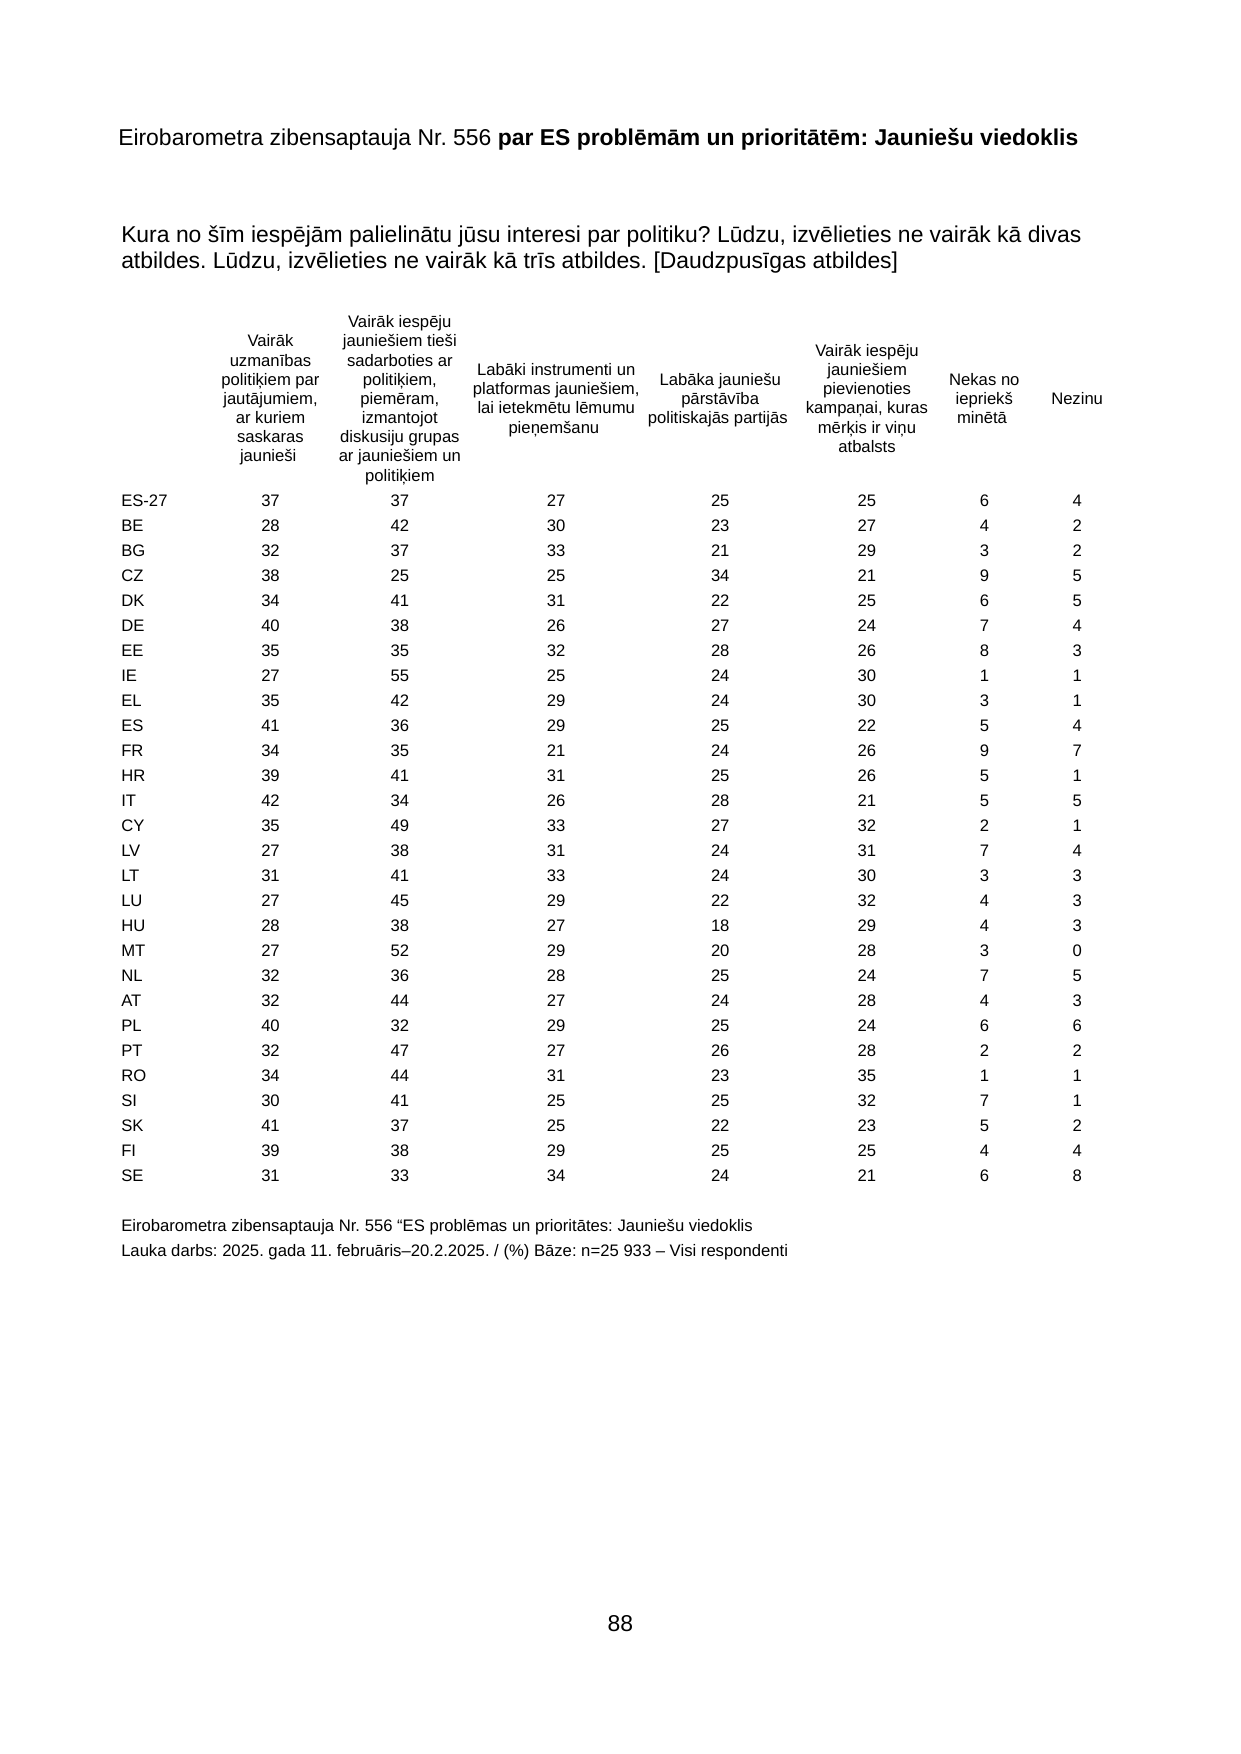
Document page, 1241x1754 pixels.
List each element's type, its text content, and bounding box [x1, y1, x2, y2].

table_cell 29 [469, 938, 643, 962]
table_cell 27 [643, 813, 797, 837]
table_cell 55 [330, 663, 469, 687]
table_cell 30 [469, 513, 643, 537]
table_cell 27 [797, 513, 936, 537]
table_cell 37 [330, 488, 469, 512]
table_cell 38 [330, 838, 469, 862]
table_cell 4 [936, 913, 1032, 937]
table_cell 27 [469, 488, 643, 512]
table_cell 5 [1032, 963, 1122, 987]
table_cell 6 [1032, 1013, 1122, 1037]
table_cell Labāki instrumenti un platformas jauniešiem, lai ietekmētu lēmumu pieņemšanu [469, 309, 643, 487]
table_cell 28 [643, 638, 797, 662]
table_cell 1 [1032, 1063, 1122, 1087]
table_cell 28 [797, 1038, 936, 1062]
table_cell IT [118, 788, 210, 812]
table_cell 32 [210, 538, 330, 562]
table_cell 20 [643, 938, 797, 962]
table_cell 4 [1032, 488, 1122, 512]
table_cell 29 [797, 538, 936, 562]
table_cell [118, 1188, 210, 1212]
table_cell HR [118, 763, 210, 787]
table_cell 21 [797, 563, 936, 587]
table_cell 5 [936, 788, 1032, 812]
table_cell 24 [643, 738, 797, 762]
table_cell 34 [210, 588, 330, 612]
table_cell SK [118, 1113, 210, 1137]
table_cell 35 [210, 813, 330, 837]
table_cell 25 [643, 1013, 797, 1037]
table_cell 25 [643, 1138, 797, 1162]
table_cell 25 [469, 1088, 643, 1112]
table_cell 41 [330, 863, 469, 887]
table_cell 3 [1032, 638, 1122, 662]
table_cell 39 [210, 763, 330, 787]
table_cell 38 [210, 563, 330, 587]
table_cell 33 [330, 1163, 469, 1187]
table_cell 27 [469, 988, 643, 1012]
table_cell 32 [797, 813, 936, 837]
table_cell 2 [1032, 1038, 1122, 1062]
table_cell 30 [210, 1088, 330, 1112]
table_cell AT [118, 988, 210, 1012]
table_cell 27 [210, 938, 330, 962]
table_cell 26 [797, 763, 936, 787]
table_cell [330, 277, 469, 309]
table_cell [643, 277, 797, 309]
table_cell 33 [469, 813, 643, 837]
table_cell 38 [330, 1138, 469, 1162]
table_cell 0 [1032, 938, 1122, 962]
table_cell 34 [210, 738, 330, 762]
table_cell 1 [1032, 763, 1122, 787]
table_cell 40 [210, 613, 330, 637]
table_cell 34 [643, 563, 797, 587]
table_cell [118, 277, 210, 309]
table_cell 25 [643, 963, 797, 987]
table_cell ES-27 [118, 488, 210, 512]
table_cell 5 [936, 763, 1032, 787]
table_cell 24 [643, 863, 797, 887]
table_cell 49 [330, 813, 469, 837]
table_cell 42 [330, 688, 469, 712]
table_cell 4 [1032, 1138, 1122, 1162]
table_cell 26 [797, 738, 936, 762]
table_cell [210, 1188, 330, 1212]
table_cell 2 [936, 813, 1032, 837]
table_cell 5 [936, 713, 1032, 737]
table_cell 4 [936, 1138, 1032, 1162]
table_cell 32 [797, 888, 936, 912]
table_cell 31 [797, 838, 936, 862]
table_cell [1032, 1188, 1122, 1212]
table_cell [469, 1188, 643, 1212]
table_cell BG [118, 538, 210, 562]
table_cell 29 [469, 888, 643, 912]
table_cell 25 [643, 763, 797, 787]
table_cell 44 [330, 1063, 469, 1087]
table_cell 25 [797, 1138, 936, 1162]
table_cell 34 [469, 1163, 643, 1187]
table_cell 26 [469, 788, 643, 812]
table_cell 33 [469, 538, 643, 562]
table_cell 24 [643, 838, 797, 862]
table_cell 3 [1032, 863, 1122, 887]
table_cell 25 [643, 1088, 797, 1112]
table_cell 32 [210, 963, 330, 987]
table_cell 8 [936, 638, 1032, 662]
table_cell 24 [797, 963, 936, 987]
table_cell 35 [330, 638, 469, 662]
table_cell 2 [1032, 1113, 1122, 1137]
table_cell 37 [330, 1113, 469, 1137]
table_cell 9 [936, 738, 1032, 762]
table_cell [936, 277, 1032, 309]
table_cell 34 [210, 1063, 330, 1087]
table_cell EL [118, 688, 210, 712]
table_cell 3 [936, 863, 1032, 887]
table_cell 28 [797, 988, 936, 1012]
table_cell [330, 1188, 469, 1212]
table_cell 3 [1032, 913, 1122, 937]
table_cell 29 [469, 1138, 643, 1162]
table_cell 29 [469, 713, 643, 737]
table_cell PT [118, 1038, 210, 1062]
table_cell Vairāk iespēju jauniešiem tieši sadarboties ar politiķiem, piemēram, izmantojot diskusiju grupas ar jauniešiem un politiķiem [330, 309, 469, 487]
table_cell 24 [643, 1163, 797, 1187]
table_cell 22 [797, 713, 936, 737]
table_cell 32 [330, 1013, 469, 1037]
table_cell EE [118, 638, 210, 662]
table_cell Nezinu [1032, 309, 1122, 487]
table_cell 7 [936, 1088, 1032, 1112]
table_cell 45 [330, 888, 469, 912]
table_cell 37 [330, 538, 469, 562]
table_cell Lauka darbs: 2025. gada 11. februāris–20.2.2025. / (%) Bāze: n=25 933 – Visi respondenti [118, 1238, 1122, 1262]
table_cell 30 [797, 688, 936, 712]
table_cell 8 [1032, 1163, 1122, 1187]
table_cell 25 [797, 488, 936, 512]
table_cell 36 [330, 713, 469, 737]
table_cell Vairāk uzmanības politiķiem par jautājumiem, ar kuriem saskaras jaunieši [210, 309, 330, 487]
table_cell 28 [643, 788, 797, 812]
table_cell 35 [210, 638, 330, 662]
table_cell DE [118, 613, 210, 637]
table_cell SI [118, 1088, 210, 1112]
table_cell 23 [797, 1113, 936, 1137]
table_cell 2 [1032, 538, 1122, 562]
table_cell LU [118, 888, 210, 912]
table_cell 22 [643, 588, 797, 612]
table_cell 18 [643, 913, 797, 937]
table_cell 27 [210, 838, 330, 862]
table_cell 1 [1032, 663, 1122, 687]
table_cell 27 [210, 888, 330, 912]
table_cell 42 [210, 788, 330, 812]
table_cell 3 [1032, 888, 1122, 912]
table_cell [936, 1188, 1032, 1212]
table_cell 41 [210, 1113, 330, 1137]
table_cell 21 [797, 788, 936, 812]
table_cell 5 [1032, 563, 1122, 587]
table_cell 35 [210, 688, 330, 712]
table_cell MT [118, 938, 210, 962]
table_cell 31 [210, 863, 330, 887]
table_cell NL [118, 963, 210, 987]
table_cell 24 [643, 688, 797, 712]
table_cell 5 [1032, 788, 1122, 812]
table_cell 1 [1032, 1088, 1122, 1112]
table_cell DK [118, 588, 210, 612]
table_cell 34 [330, 788, 469, 812]
table_cell 22 [643, 888, 797, 912]
table_cell 4 [1032, 838, 1122, 862]
table_cell 7 [936, 963, 1032, 987]
table_cell 30 [797, 863, 936, 887]
table_cell 52 [330, 938, 469, 962]
table_cell [469, 277, 643, 309]
table_cell 23 [643, 513, 797, 537]
table_cell 3 [936, 688, 1032, 712]
table_cell LV [118, 838, 210, 862]
table_cell 31 [469, 588, 643, 612]
table_cell 40 [210, 1013, 330, 1037]
table_cell Nekas no iepriekš minētā [936, 309, 1032, 487]
table_cell 33 [469, 863, 643, 887]
table_cell 30 [797, 663, 936, 687]
table_header Kura no šīm iespējām palielinātu jūsu interesi par politiku? Lūdzu, izvēlieties ne vairāk kā divas atbildes. Lūdzu, izvēlieties ne vairāk kā trīs atbildes. [Daudzpusīgas atbildes] [118, 218, 1122, 277]
table_cell 28 [210, 913, 330, 937]
table_cell Vairāk iespēju jauniešiem pievienoties kampaņai, kuras mērķis ir viņu atbalsts [797, 309, 936, 487]
table_cell 6 [936, 1013, 1032, 1037]
table_cell FR [118, 738, 210, 762]
table_cell 23 [643, 1063, 797, 1087]
table_cell 39 [210, 1138, 330, 1162]
table_cell [797, 1188, 936, 1212]
table_cell BE [118, 513, 210, 537]
table_cell 1 [1032, 688, 1122, 712]
table_cell 1 [1032, 813, 1122, 837]
table_cell 31 [469, 763, 643, 787]
table_cell 25 [469, 563, 643, 587]
table_cell 3 [936, 938, 1032, 962]
table_cell Eirobarometra zibensaptauja Nr. 556 “ES problēmas un prioritātes: Jauniešu viedoklis [118, 1213, 1122, 1237]
table_cell 27 [469, 1038, 643, 1062]
table_cell Labāka jauniešu pārstāvība politiskajās partijās [643, 309, 797, 487]
table_cell SE [118, 1163, 210, 1187]
table_cell 38 [330, 613, 469, 637]
table_cell 6 [936, 588, 1032, 612]
table_cell LT [118, 863, 210, 887]
table_cell 27 [643, 613, 797, 637]
table_cell IE [118, 663, 210, 687]
table_cell 26 [797, 638, 936, 662]
table_cell 7 [936, 838, 1032, 862]
table_cell 5 [1032, 588, 1122, 612]
table_cell 47 [330, 1038, 469, 1062]
table_cell 1 [936, 663, 1032, 687]
table_cell ES [118, 713, 210, 737]
table_cell 21 [469, 738, 643, 762]
table_cell PL [118, 1013, 210, 1037]
table_cell FI [118, 1138, 210, 1162]
table_cell 25 [643, 488, 797, 512]
table_cell 42 [330, 513, 469, 537]
table_cell 27 [210, 663, 330, 687]
table_cell 25 [469, 1113, 643, 1137]
table_cell 32 [210, 1038, 330, 1062]
table_cell 41 [330, 588, 469, 612]
table_cell 7 [1032, 738, 1122, 762]
table_cell 41 [330, 763, 469, 787]
table_cell 31 [469, 1063, 643, 1087]
table_cell HU [118, 913, 210, 937]
table_cell 3 [936, 538, 1032, 562]
table_cell CZ [118, 563, 210, 587]
table_cell 28 [210, 513, 330, 537]
table_cell 29 [469, 1013, 643, 1037]
table_cell 2 [936, 1038, 1032, 1062]
table_cell 24 [643, 663, 797, 687]
table_cell 41 [210, 713, 330, 737]
table_cell 6 [936, 1163, 1032, 1187]
table_cell 1 [936, 1063, 1032, 1087]
table_cell 4 [936, 988, 1032, 1012]
table_cell 26 [643, 1038, 797, 1062]
table_cell [210, 277, 330, 309]
table_cell 5 [936, 1113, 1032, 1137]
table_cell 25 [469, 663, 643, 687]
table_cell 44 [330, 988, 469, 1012]
table_cell 35 [330, 738, 469, 762]
table_cell 21 [643, 538, 797, 562]
table_cell 25 [330, 563, 469, 587]
table_cell 29 [469, 688, 643, 712]
table_cell 25 [797, 588, 936, 612]
table_cell 37 [210, 488, 330, 512]
table_cell 38 [330, 913, 469, 937]
table_cell [797, 277, 936, 309]
table_cell 32 [797, 1088, 936, 1112]
table_cell 4 [936, 888, 1032, 912]
table_cell 31 [469, 838, 643, 862]
table_cell 6 [936, 488, 1032, 512]
table_cell 32 [469, 638, 643, 662]
table_cell 32 [210, 988, 330, 1012]
table_cell 3 [1032, 988, 1122, 1012]
table_cell 26 [469, 613, 643, 637]
table_cell 24 [797, 1013, 936, 1037]
table_cell 27 [469, 913, 643, 937]
table_cell 2 [1032, 513, 1122, 537]
table_cell [1032, 277, 1122, 309]
table_cell 28 [797, 938, 936, 962]
table_cell 36 [330, 963, 469, 987]
table_cell CY [118, 813, 210, 837]
table_cell 4 [936, 513, 1032, 537]
table_cell 22 [643, 1113, 797, 1137]
table_cell 25 [643, 713, 797, 737]
table_cell 24 [797, 613, 936, 637]
table_cell 21 [797, 1163, 936, 1187]
table_cell 4 [1032, 713, 1122, 737]
table_cell 41 [330, 1088, 469, 1112]
table_cell 24 [643, 988, 797, 1012]
table_cell 7 [936, 613, 1032, 637]
table_cell 28 [469, 963, 643, 987]
table_cell 31 [210, 1163, 330, 1187]
table_cell [643, 1188, 797, 1212]
table_cell 9 [936, 563, 1032, 587]
table_cell 35 [797, 1063, 936, 1087]
table_cell 4 [1032, 613, 1122, 637]
table_cell 29 [797, 913, 936, 937]
table_cell [118, 309, 210, 487]
table_cell RO [118, 1063, 210, 1087]
